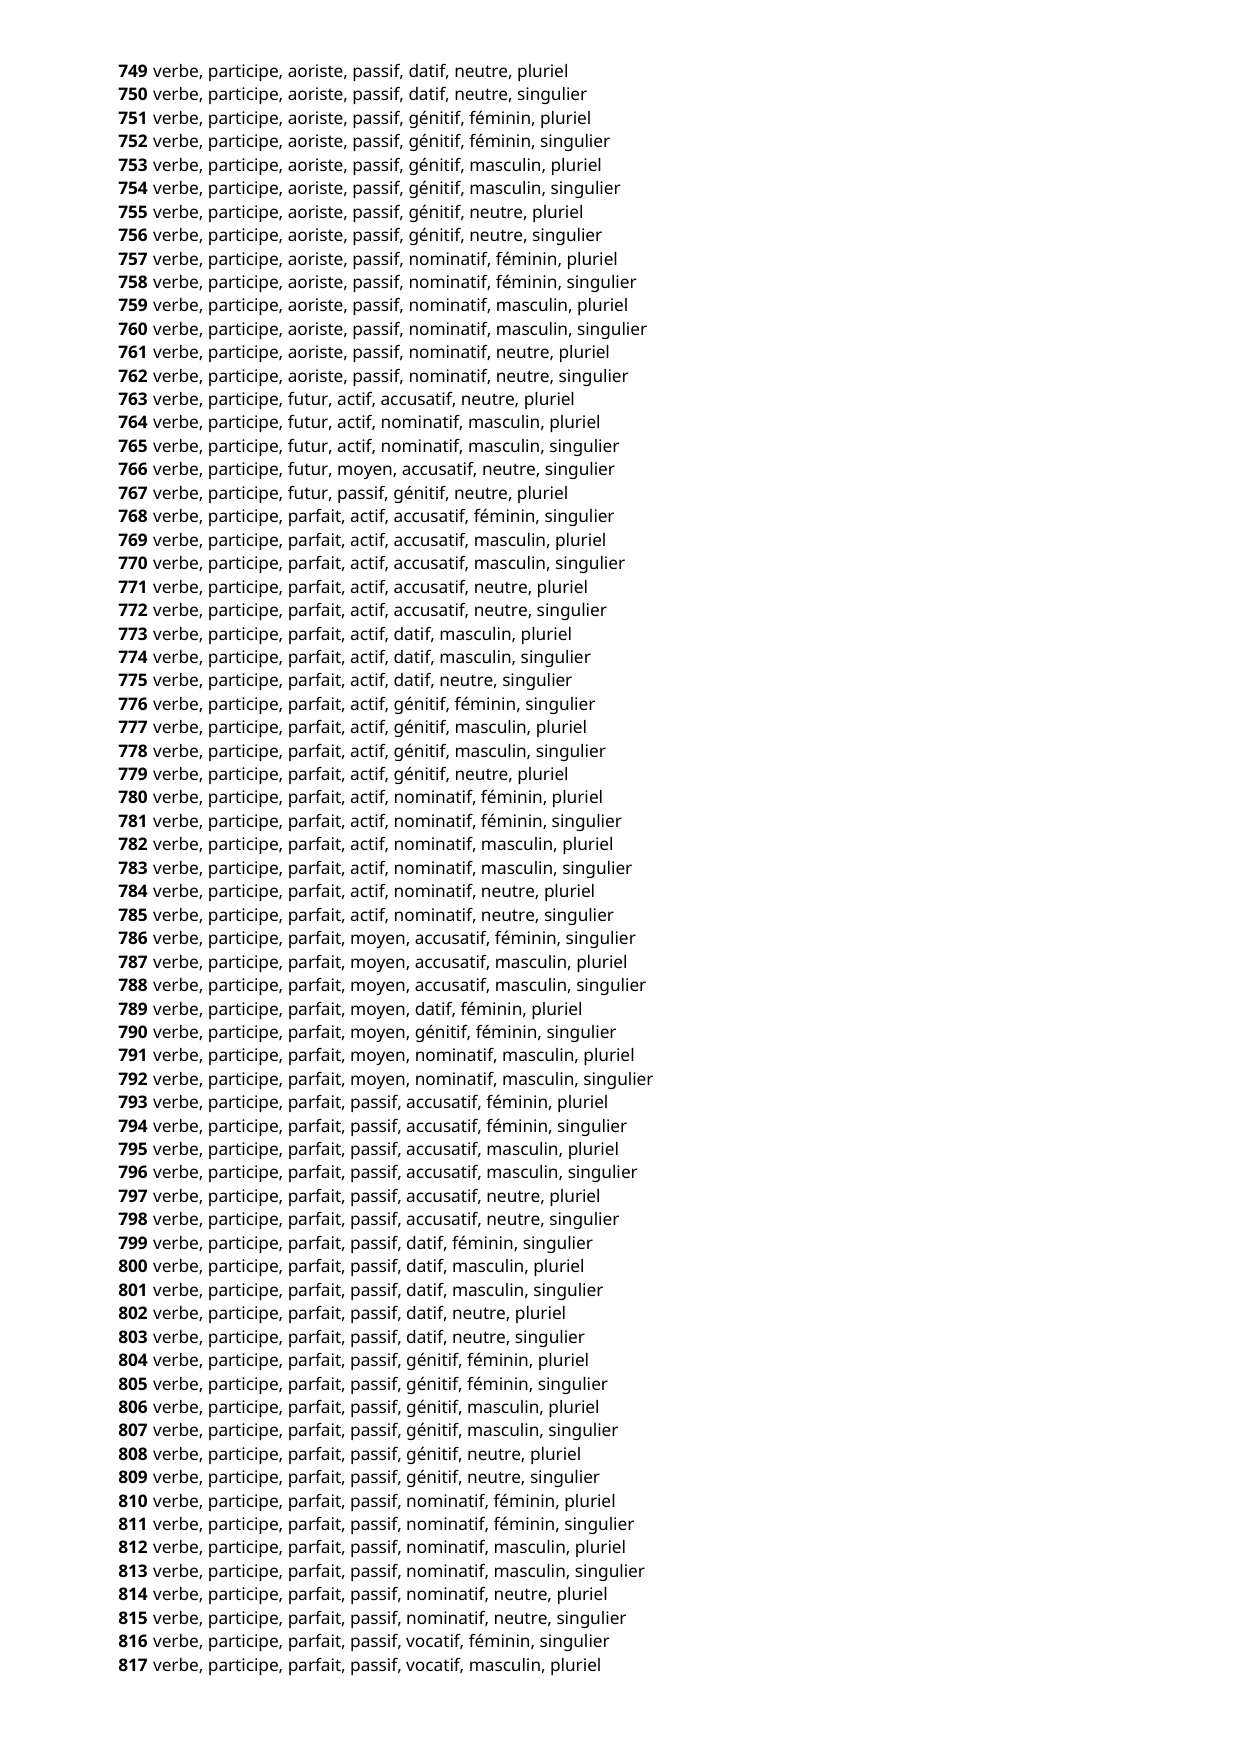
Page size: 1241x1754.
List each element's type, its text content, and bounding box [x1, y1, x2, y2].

table_cell verbe, participe, parfait, moyen, accusatif, féminin, singulier [153, 926, 1240, 950]
table_cell 776 [118, 692, 153, 715]
table_cell verbe, participe, parfait, actif, nominatif, masculin, pluriel [153, 833, 1240, 856]
table_cell 811 [118, 1512, 153, 1536]
table_cell 813 [118, 1559, 153, 1582]
table_cell 756 [118, 223, 153, 247]
table_cell verbe, participe, aoriste, passif, génitif, neutre, singulier [153, 223, 1240, 247]
table_cell verbe, participe, parfait, actif, datif, neutre, singulier [153, 669, 1240, 692]
table_cell verbe, participe, aoriste, passif, nominatif, neutre, singulier [153, 364, 1240, 387]
table_cell 775 [118, 669, 153, 692]
table_cell verbe, participe, aoriste, passif, nominatif, féminin, singulier [153, 270, 1240, 293]
table_cell 753 [118, 153, 153, 176]
table_cell verbe, participe, parfait, passif, accusatif, masculin, pluriel [153, 1137, 1240, 1161]
table_cell 787 [118, 950, 153, 973]
table_cell verbe, participe, parfait, moyen, nominatif, masculin, pluriel [153, 1044, 1240, 1067]
table_cell 786 [118, 926, 153, 950]
table_cell 767 [118, 481, 153, 504]
table_cell 803 [118, 1325, 153, 1348]
table_cell verbe, participe, aoriste, passif, génitif, féminin, pluriel [153, 106, 1240, 129]
table_cell 758 [118, 270, 153, 293]
table_cell 765 [118, 434, 153, 457]
table_cell 793 [118, 1090, 153, 1114]
table_cell 772 [118, 598, 153, 622]
table_cell verbe, participe, parfait, passif, datif, masculin, singulier [153, 1278, 1240, 1301]
table_cell verbe, participe, parfait, passif, accusatif, neutre, pluriel [153, 1184, 1240, 1207]
table_cell verbe, participe, parfait, moyen, datif, féminin, pluriel [153, 997, 1240, 1020]
table_cell verbe, participe, parfait, passif, génitif, masculin, singulier [153, 1419, 1240, 1442]
table_cell 809 [118, 1465, 153, 1489]
table_cell verbe, participe, parfait, passif, vocatif, féminin, singulier [153, 1629, 1240, 1653]
table_cell verbe, participe, aoriste, passif, génitif, masculin, singulier [153, 176, 1240, 200]
table_cell 794 [118, 1114, 153, 1137]
table_cell 792 [118, 1067, 153, 1090]
table_cell 750 [118, 83, 153, 106]
table_cell verbe, participe, parfait, actif, nominatif, masculin, singulier [153, 856, 1240, 879]
table_cell verbe, participe, aoriste, passif, génitif, féminin, singulier [153, 129, 1240, 153]
table_cell verbe, participe, parfait, passif, génitif, neutre, singulier [153, 1465, 1240, 1489]
table_cell verbe, participe, futur, actif, nominatif, masculin, pluriel [153, 411, 1240, 434]
table_cell verbe, participe, parfait, passif, génitif, masculin, pluriel [153, 1395, 1240, 1418]
table_cell 805 [118, 1372, 153, 1395]
table_cell verbe, participe, parfait, passif, accusatif, masculin, singulier [153, 1161, 1240, 1184]
table_cell verbe, participe, parfait, actif, nominatif, neutre, singulier [153, 903, 1240, 926]
table_cell 815 [118, 1606, 153, 1629]
table_cell 771 [118, 575, 153, 598]
table_cell 759 [118, 294, 153, 317]
table_cell 799 [118, 1231, 153, 1254]
table_cell verbe, participe, parfait, passif, nominatif, masculin, pluriel [153, 1536, 1240, 1559]
table_cell 764 [118, 411, 153, 434]
table_cell verbe, participe, parfait, passif, nominatif, masculin, singulier [153, 1559, 1240, 1582]
table_cell 773 [118, 622, 153, 645]
table_cell 806 [118, 1395, 153, 1418]
table_cell verbe, participe, parfait, actif, accusatif, masculin, pluriel [153, 528, 1240, 551]
table_cell 761 [118, 340, 153, 364]
table_cell verbe, participe, parfait, actif, génitif, masculin, pluriel [153, 715, 1240, 739]
table_cell verbe, participe, parfait, passif, vocatif, masculin, pluriel [153, 1653, 1240, 1676]
table_cell 797 [118, 1184, 153, 1207]
table_cell verbe, participe, aoriste, passif, datif, neutre, pluriel [153, 59, 1240, 82]
table_cell 817 [118, 1653, 153, 1676]
table_cell verbe, participe, futur, passif, génitif, neutre, pluriel [153, 481, 1240, 504]
table_cell verbe, participe, parfait, passif, nominatif, neutre, pluriel [153, 1583, 1240, 1606]
table_cell 752 [118, 129, 153, 153]
table_cell verbe, participe, aoriste, passif, génitif, masculin, pluriel [153, 153, 1240, 176]
table_cell 790 [118, 1020, 153, 1043]
table_cell verbe, participe, parfait, passif, datif, masculin, pluriel [153, 1254, 1240, 1278]
table_cell verbe, participe, parfait, actif, génitif, masculin, singulier [153, 739, 1240, 762]
table_cell 812 [118, 1536, 153, 1559]
table_cell verbe, participe, parfait, passif, génitif, féminin, pluriel [153, 1348, 1240, 1372]
table_cell 810 [118, 1489, 153, 1512]
table_cell verbe, participe, futur, actif, nominatif, masculin, singulier [153, 434, 1240, 457]
table_cell verbe, participe, parfait, passif, datif, féminin, singulier [153, 1231, 1240, 1254]
table_cell verbe, participe, parfait, actif, datif, masculin, singulier [153, 645, 1240, 668]
table_cell 800 [118, 1254, 153, 1278]
table_cell verbe, participe, parfait, actif, accusatif, féminin, singulier [153, 504, 1240, 528]
table_cell 781 [118, 809, 153, 832]
table_cell 804 [118, 1348, 153, 1372]
table_cell 780 [118, 786, 153, 809]
table_cell 814 [118, 1583, 153, 1606]
table_cell 784 [118, 879, 153, 903]
table_cell verbe, participe, parfait, passif, génitif, neutre, pluriel [153, 1442, 1240, 1465]
table_cell 763 [118, 387, 153, 411]
table_cell 760 [118, 317, 153, 340]
table_cell 782 [118, 833, 153, 856]
table_cell verbe, participe, parfait, passif, génitif, féminin, singulier [153, 1372, 1240, 1395]
table_cell 789 [118, 997, 153, 1020]
table_cell verbe, participe, aoriste, passif, nominatif, masculin, pluriel [153, 294, 1240, 317]
table_cell 796 [118, 1161, 153, 1184]
table_cell verbe, participe, parfait, actif, nominatif, féminin, pluriel [153, 786, 1240, 809]
table_cell verbe, participe, parfait, actif, datif, masculin, pluriel [153, 622, 1240, 645]
table_cell 769 [118, 528, 153, 551]
table_cell verbe, participe, aoriste, passif, nominatif, masculin, singulier [153, 317, 1240, 340]
table_cell verbe, participe, parfait, moyen, accusatif, masculin, singulier [153, 973, 1240, 997]
table_cell verbe, participe, aoriste, passif, datif, neutre, singulier [153, 83, 1240, 106]
table_cell 777 [118, 715, 153, 739]
table_cell verbe, participe, parfait, moyen, génitif, féminin, singulier [153, 1020, 1240, 1043]
table_cell 795 [118, 1137, 153, 1161]
table_cell verbe, participe, parfait, passif, datif, neutre, pluriel [153, 1301, 1240, 1325]
table_cell verbe, participe, parfait, passif, nominatif, féminin, singulier [153, 1512, 1240, 1536]
table_cell 774 [118, 645, 153, 668]
table_cell verbe, participe, aoriste, passif, nominatif, féminin, pluriel [153, 247, 1240, 270]
table_cell verbe, participe, parfait, passif, accusatif, féminin, singulier [153, 1114, 1240, 1137]
table_cell 751 [118, 106, 153, 129]
table_cell 755 [118, 200, 153, 223]
table_cell verbe, participe, futur, actif, accusatif, neutre, pluriel [153, 387, 1240, 411]
table_cell verbe, participe, aoriste, passif, génitif, neutre, pluriel [153, 200, 1240, 223]
table_cell verbe, participe, aoriste, passif, nominatif, neutre, pluriel [153, 340, 1240, 364]
table_cell 802 [118, 1301, 153, 1325]
table_cell verbe, participe, parfait, actif, nominatif, féminin, singulier [153, 809, 1240, 832]
table_cell verbe, participe, parfait, actif, accusatif, neutre, pluriel [153, 575, 1240, 598]
table_cell verbe, participe, parfait, passif, accusatif, neutre, singulier [153, 1208, 1240, 1231]
table_cell verbe, participe, parfait, passif, accusatif, féminin, pluriel [153, 1090, 1240, 1114]
table_cell 754 [118, 176, 153, 200]
table_cell 757 [118, 247, 153, 270]
table_cell 762 [118, 364, 153, 387]
table_cell verbe, participe, parfait, moyen, accusatif, masculin, pluriel [153, 950, 1240, 973]
table_cell verbe, participe, parfait, moyen, nominatif, masculin, singulier [153, 1067, 1240, 1090]
table_cell verbe, participe, parfait, actif, nominatif, neutre, pluriel [153, 879, 1240, 903]
table_cell 779 [118, 762, 153, 786]
table_cell 788 [118, 973, 153, 997]
table_cell 807 [118, 1419, 153, 1442]
table_cell 783 [118, 856, 153, 879]
table_cell verbe, participe, parfait, passif, nominatif, neutre, singulier [153, 1606, 1240, 1629]
table_cell 770 [118, 551, 153, 575]
table_cell verbe, participe, parfait, actif, génitif, féminin, singulier [153, 692, 1240, 715]
table_cell verbe, participe, parfait, actif, accusatif, neutre, singulier [153, 598, 1240, 622]
table_cell 801 [118, 1278, 153, 1301]
table_cell 798 [118, 1208, 153, 1231]
table_cell 778 [118, 739, 153, 762]
table_cell verbe, participe, parfait, passif, datif, neutre, singulier [153, 1325, 1240, 1348]
table_cell verbe, participe, parfait, actif, génitif, neutre, pluriel [153, 762, 1240, 786]
table_cell verbe, participe, parfait, passif, nominatif, féminin, pluriel [153, 1489, 1240, 1512]
table_cell verbe, participe, parfait, actif, accusatif, masculin, singulier [153, 551, 1240, 575]
table_cell 791 [118, 1044, 153, 1067]
table_cell 749 [118, 59, 153, 82]
table_cell 808 [118, 1442, 153, 1465]
table_cell 785 [118, 903, 153, 926]
table_cell 768 [118, 504, 153, 528]
table_cell 816 [118, 1629, 153, 1653]
table_cell 766 [118, 458, 153, 481]
table_cell verbe, participe, futur, moyen, accusatif, neutre, singulier [153, 458, 1240, 481]
